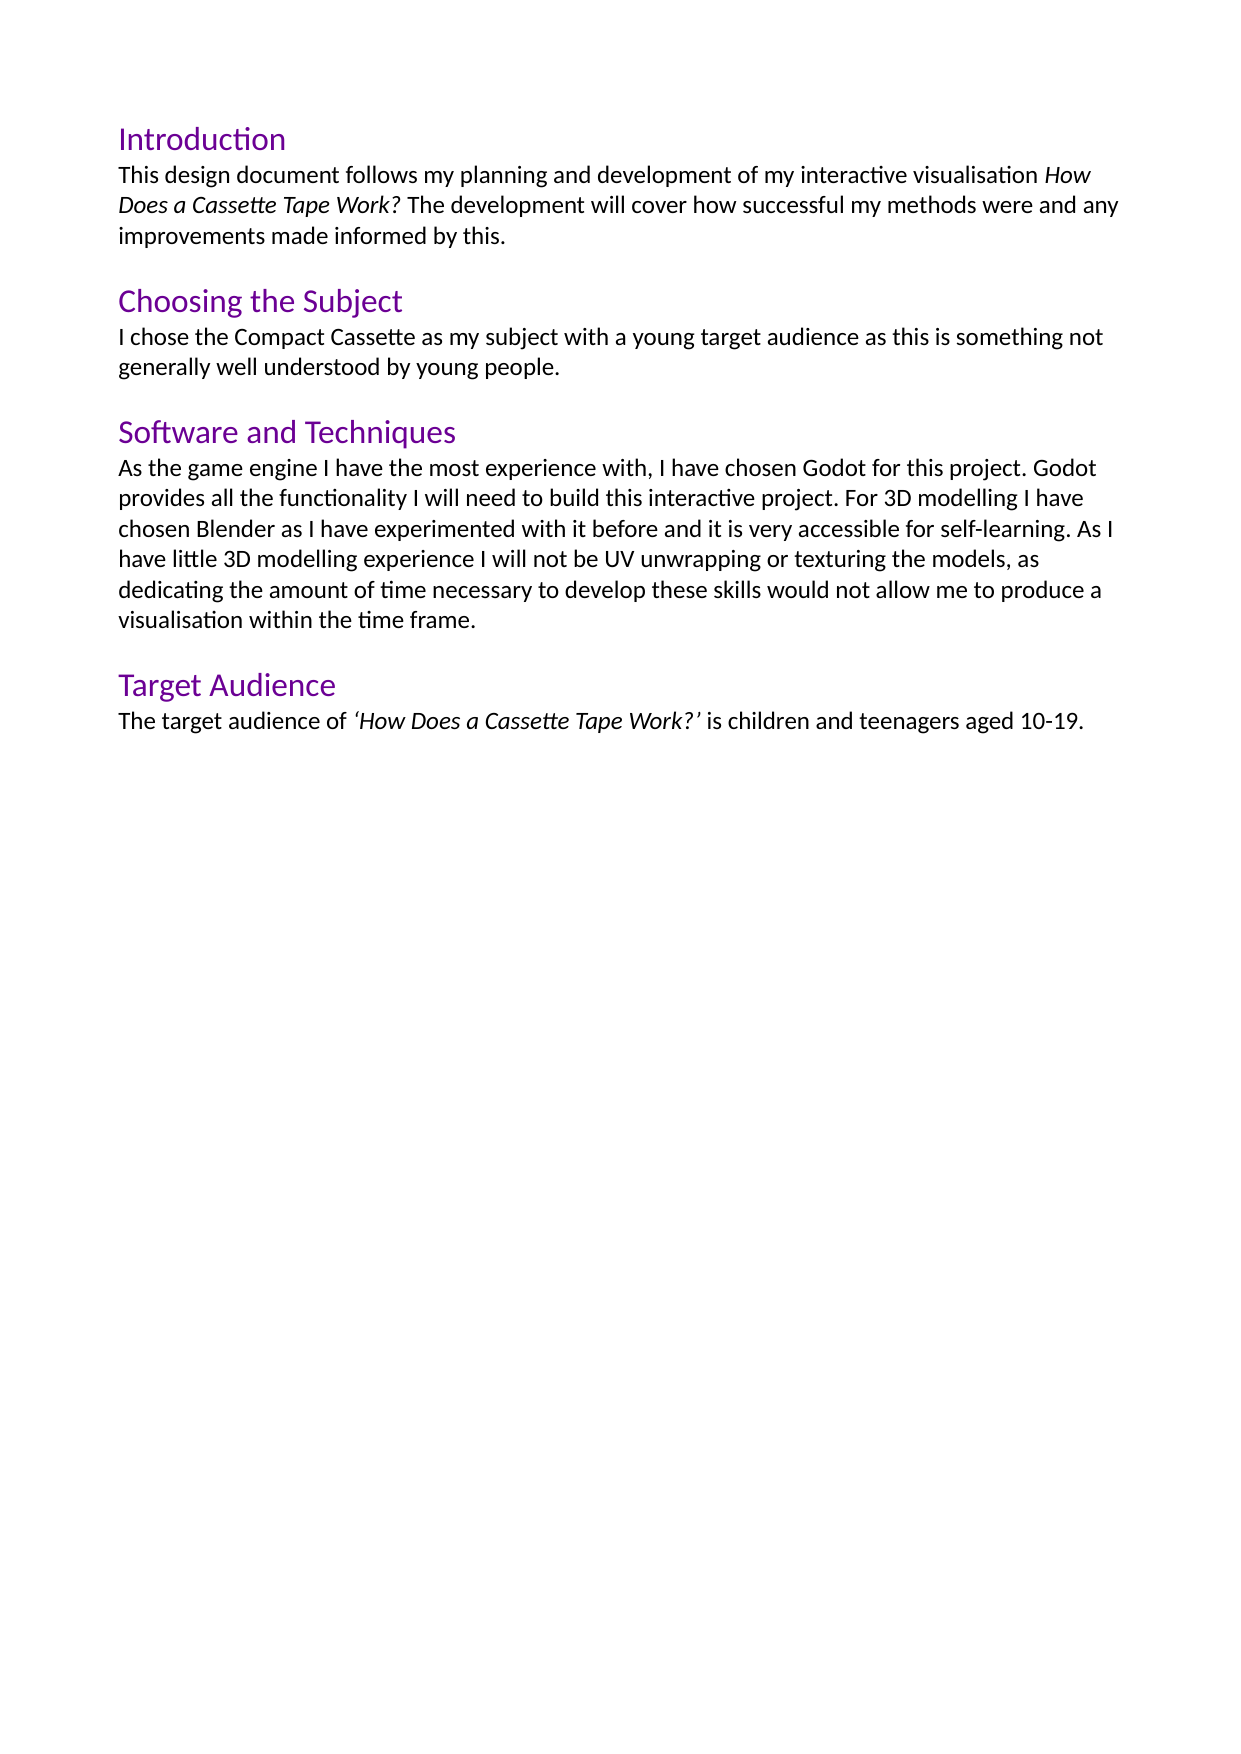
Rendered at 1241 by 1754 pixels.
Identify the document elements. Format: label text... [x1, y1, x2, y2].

text As the game engine I have the most experience with, I have chosen Godot for this project. Godot provides all the functionality I will need to build this interactive project. For 3D modelling I have chosen Blender as I have experimented with it before and it is very accessible for self-learning. As I have little 3D modelling experience I will not be UV unwrapping or texturing the models, as dedicating the amount of time necessary to develop these skills would not allow me to produce a visualisation within the time frame. [118, 452, 1122, 635]
text Target Audience [118, 664, 1122, 705]
text Software and Techniques [118, 411, 1122, 452]
text Choosing the Subject [118, 280, 1122, 321]
text The target audience of ‘How Does a Cassette Tape Work?’ is children and teenagers aged 10-19. [118, 705, 1122, 736]
text I chose the Compact Cassette as my subject with a young target audience as this is something not generally well understood by young people. [118, 321, 1122, 382]
text Introduction [118, 118, 1122, 159]
text This design document follows my planning and development of my interactive visualisation How Does a Cassette Tape Work? The development will cover how successful my methods were and any improvements made informed by this. [118, 159, 1122, 250]
